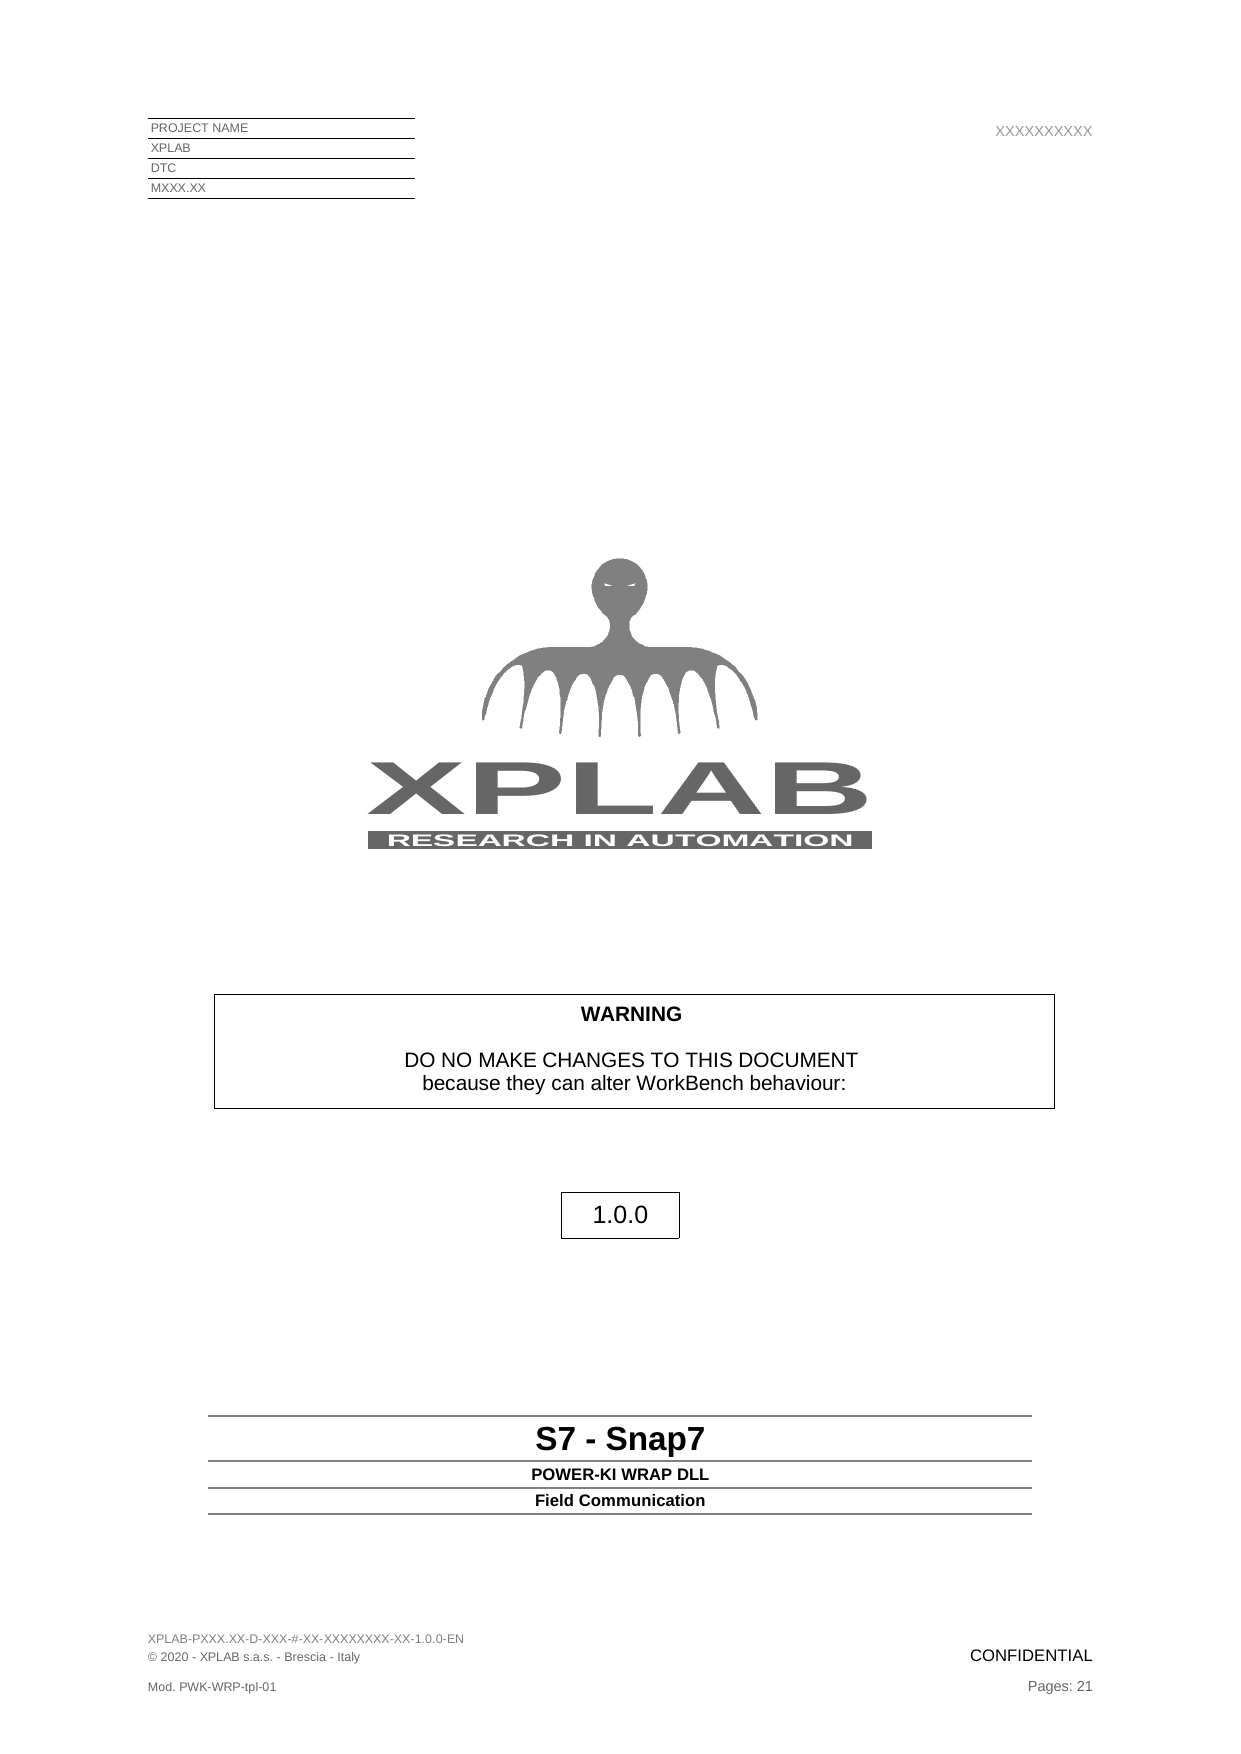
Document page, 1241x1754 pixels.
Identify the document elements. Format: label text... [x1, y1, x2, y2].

table_cell dtc [148, 159, 415, 178]
text Research in automation [148, 831, 1093, 849]
table_cell Mxxx.xx [148, 179, 415, 198]
table_cell xplab [148, 139, 415, 158]
table_cell POWER-KI WRAP DLL [208, 1462, 1032, 1487]
picture [472, 543, 768, 747]
text WARNING [223, 1002, 1046, 1026]
table_cell Field Communication [208, 1489, 1032, 1513]
text XXXXXXXXXX [934, 123, 1092, 139]
text DO NO MAKE CHANGES TO THIS DOCUMENT [223, 1049, 1046, 1072]
table_header Project Name [148, 119, 415, 138]
table_header S7 - Snap7 [208, 1417, 1032, 1460]
text XPLAB [148, 747, 1093, 831]
text 1.0.0 [570, 1201, 670, 1229]
text because they can alter WorkBench behaviour: [223, 1072, 1046, 1095]
